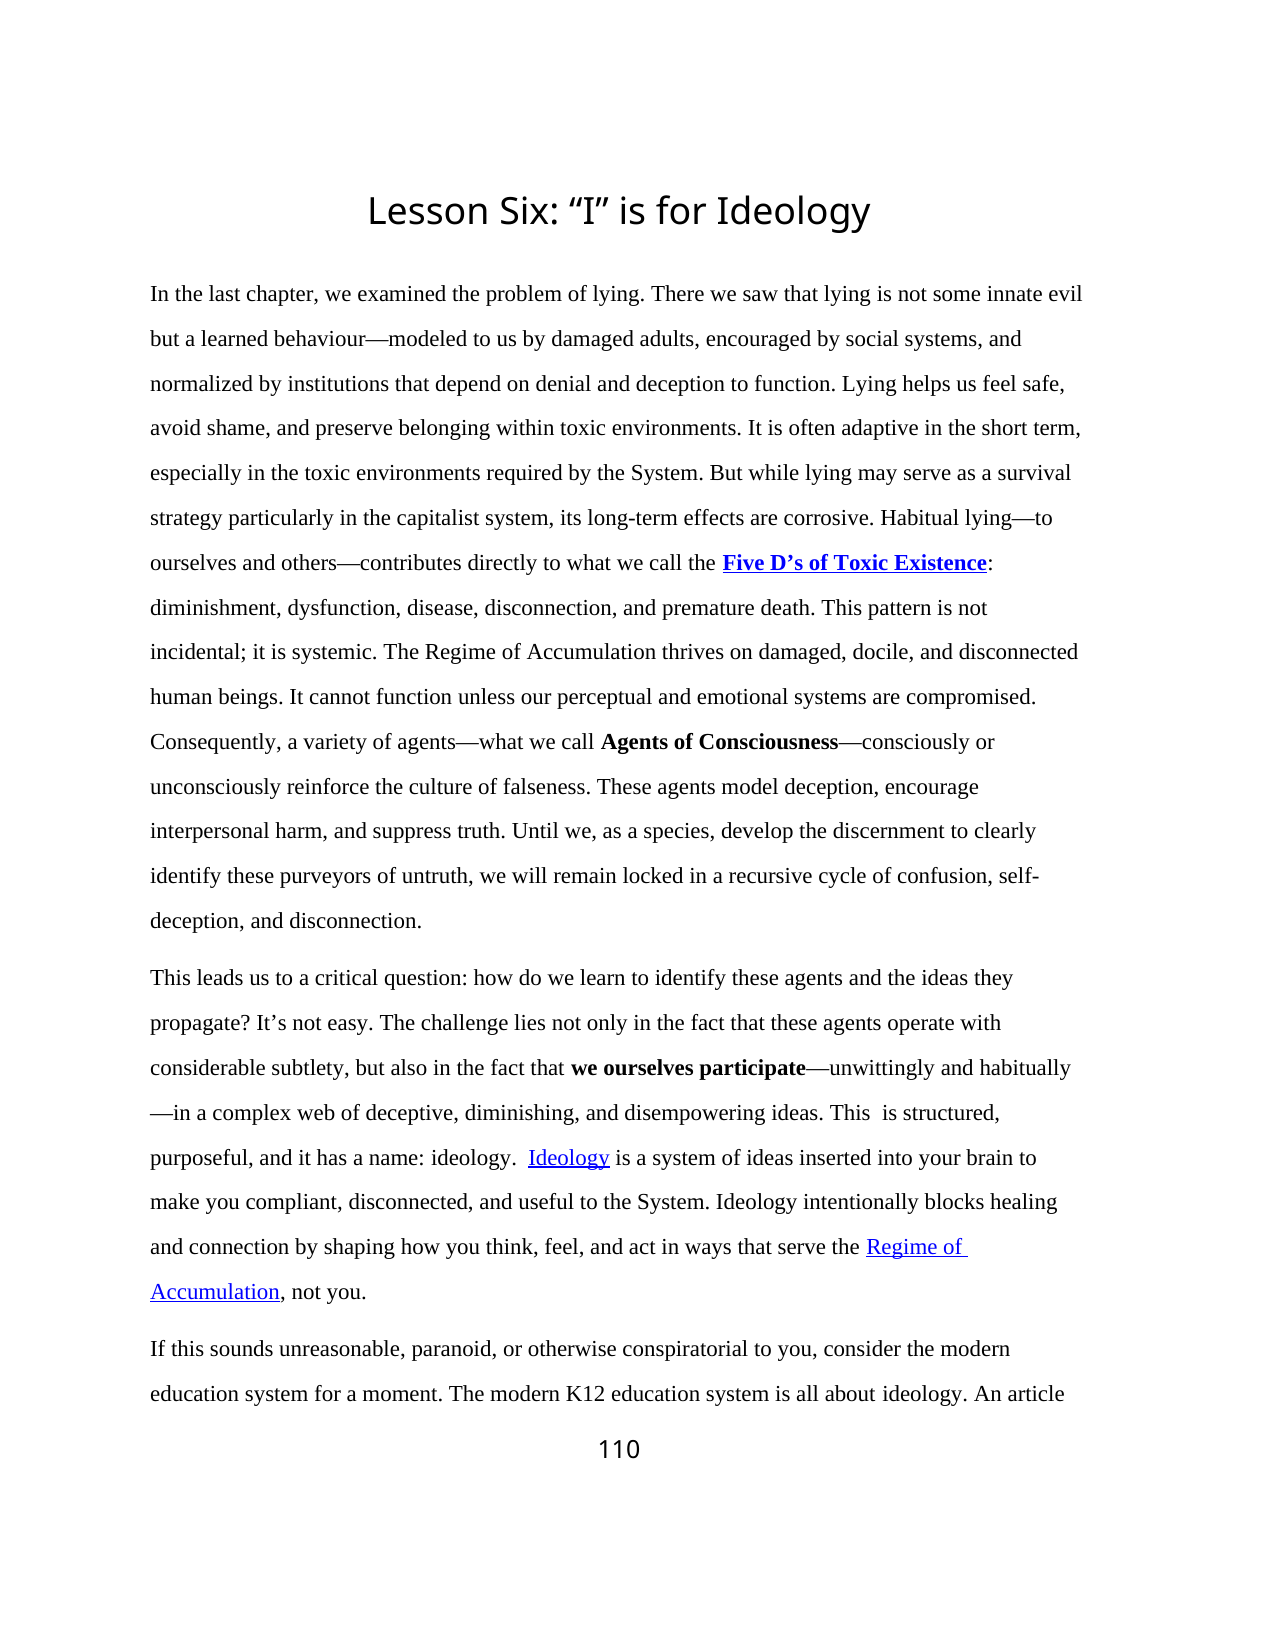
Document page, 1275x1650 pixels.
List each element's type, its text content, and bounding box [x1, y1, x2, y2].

text This leads us to a critical question: how do we learn to identify these agents and the ideas they propagate? It’s not easy. The challenge lies not only in the fact that these agents operate with considerable subtlety, but also in the fact that we ourselves participate—unwittingly and habitually—in a complex web of deceptive, diminishing, and disempowering ideas. This is structured, purposeful, and it has a name: ideology. Ideology is a system of ideas inserted into your brain to make you compliant, disconnected, and useful to the System. Ideology intentionally blocks healing and connection by shaping how you think, feel, and act in ways that serve the Regime of Accumulation, not you. [150, 964, 1087, 1304]
text In the last chapter, we examined the problem of lying. There we saw that lying is not some innate evil but a learned behaviour—modeled to us by damaged adults, encouraged by social systems, and normalized by institutions that depend on denial and deception to function. Lying helps us feel safe, avoid shame, and preserve belonging within toxic environments. It is often adaptive in the short term, especially in the toxic environments required by the System. But while lying may serve as a survival strategy particularly in the capitalist system, its long-term effects are corrosive. Habitual lying—to ourselves and others—contributes directly to what we call the Five D’s of Toxic Existence: diminishment, dysfunction, disease, disconnection, and premature death. This pattern is not incidental; it is systemic. The Regime of Accumulation thrives on damaged, docile, and disconnected human beings. It cannot function unless our perceptual and emotional systems are compromised. Consequently, a variety of agents—what we call Agents of Consciousness—consciously or unconsciously reinforce the culture of falseness. These agents model deception, encourage interpersonal harm, and suppress truth. Until we, as a species, develop the discernment to clearly identify these purveyors of untruth, we will remain locked in a recursive cycle of confusion, self-deception, and disconnection. [150, 280, 1087, 933]
text If this sounds unreasonable, paranoid, or otherwise conspiratorial to you, consider the modern education system for a moment. The modern K12 education system is all about ideology. An article [150, 1335, 1087, 1406]
subtitle Lesson Six: “I” is for Ideology [150, 184, 1087, 235]
